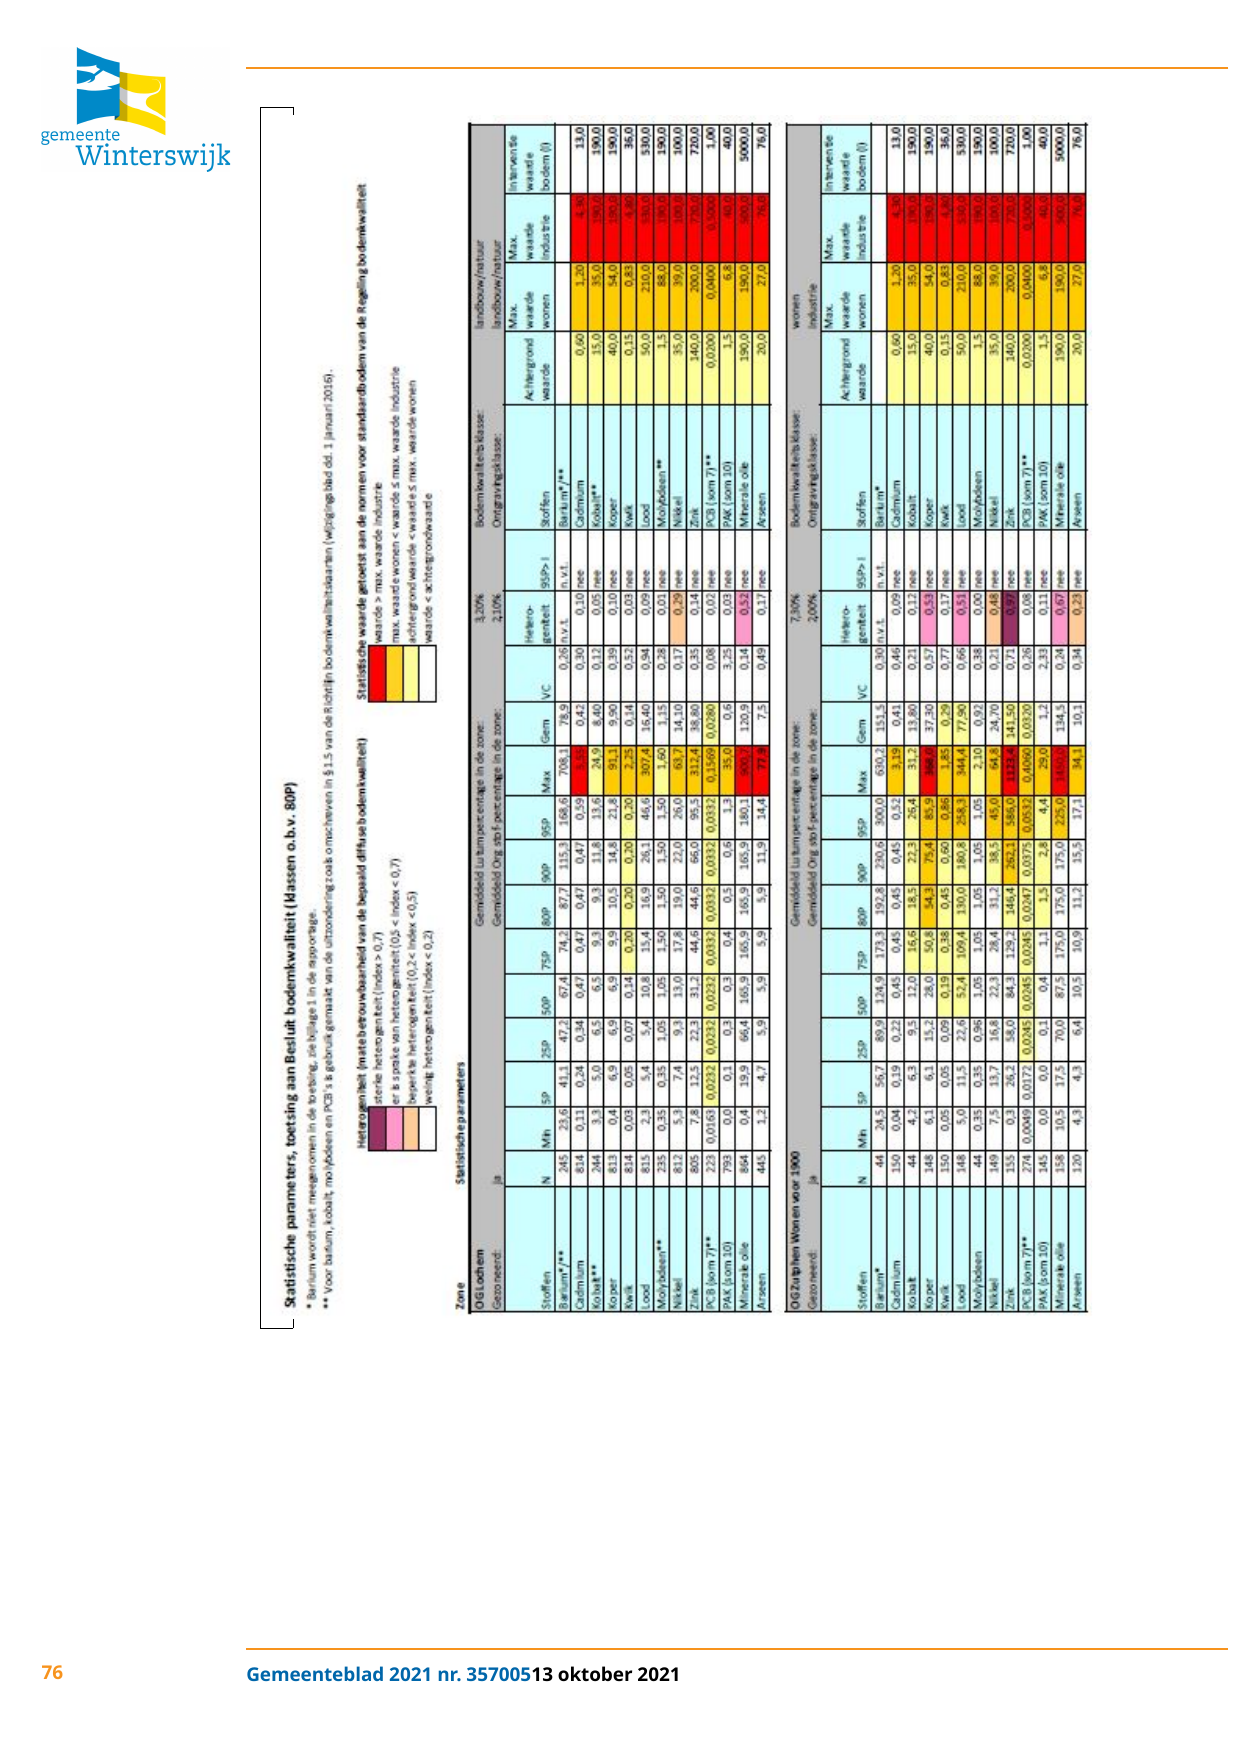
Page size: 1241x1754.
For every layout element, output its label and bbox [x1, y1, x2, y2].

picture [41, 47, 231, 172]
picture [225, 153, 231, 162]
picture [268, 115, 1093, 1319]
